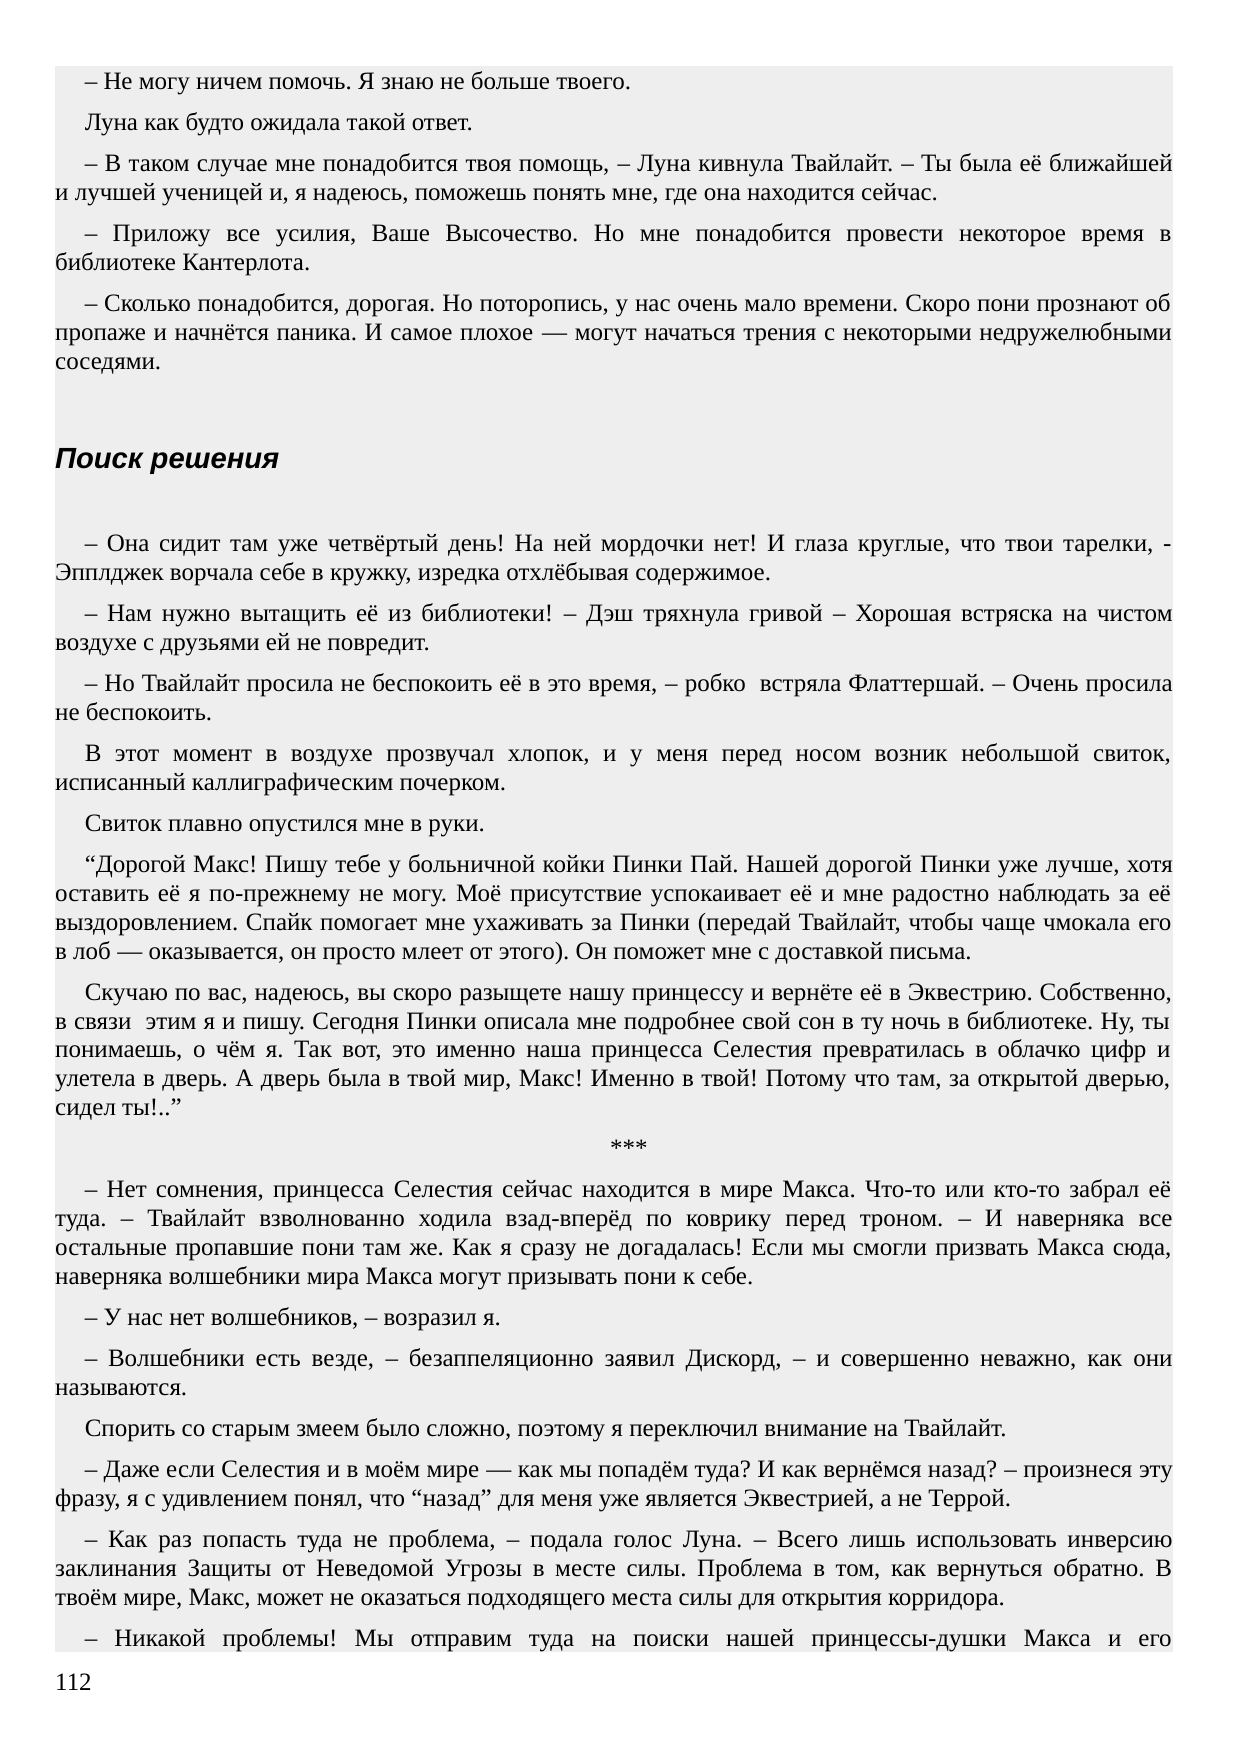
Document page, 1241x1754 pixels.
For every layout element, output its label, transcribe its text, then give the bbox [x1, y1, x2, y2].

text – Как раз попасть туда не проблема, – подала голос Луна. – Всего лишь использовать инверсию заклинания Защиты от Неведомой Угрозы в месте силы. Проблема в том, как вернуться обратно. В твоём мире, Макс, может не оказаться подходящего места силы для открытия корридора. [55, 1524, 1173, 1611]
text – У нас нет волшебников, – возразил я. [55, 1302, 1173, 1331]
text – Сколько понадобится, дорогая. Но поторопись, у нас очень мало времени. Скоро пони прознают об пропаже и начнётся паника. И самое плохое — могут начаться трения с некоторыми недружелюбными соседями. [55, 288, 1173, 375]
text – Нет сомнения, принцесса Селестия сейчас находится в мире Макса. Что-то или кто-то забрал её туда. – Твайлайт взволнованно ходила взад-вперёд по коврику перед троном. – И наверняка все остальные пропавшие пони там же. Как я сразу не догадалась! Если мы смогли призвать Макса сюда, наверняка волшебники мира Макса могут призывать пони к себе. [55, 1174, 1173, 1289]
text – Не могу ничем помочь. Я знаю не больше твоего. [55, 66, 1173, 95]
text – Даже если Селестия и в моём мире — как мы попадём туда? И как вернёмся назад? – произнеся эту фразу, я с удивлением понял, что “назад” для меня уже является Эквестрией, а не Террой. [55, 1454, 1173, 1512]
subtitle Поиск решения [55, 441, 1173, 474]
text – Никакой проблемы! Мы отправим туда на поиски нашей принцессы-душки Макса и его [55, 1623, 1173, 1652]
text Спорить со старым змеем было сложно, поэтому я переключил внимание на Твайлайт. [55, 1413, 1173, 1442]
text Свиток плавно опустился мне в руки. [55, 808, 1173, 837]
text Скучаю по вас, надеюсь, вы скоро разыщете нашу принцессу и вернёте её в Эквестрию. Собственно, в связи этим я и пишу. Сегодня Пинки описала мне подробнее свой сон в ту ночь в библиотеке. Ну, ты понимаешь, о чём я. Так вот, это именно наша принцесса Селестия превратилась в облачко цифр и улетела в дверь. А дверь была в твой мир, Макс! Именно в твой! Потому что там, за открытой дверью, сидел ты!..” [55, 977, 1173, 1121]
text – В таком случае мне понадобится твоя помощь, – Луна кивнула Твайлайт. – Ты была её ближайшей и лучшей ученицей и, я надеюсь, поможешь понять мне, где она находится сейчас. [55, 148, 1173, 206]
text – Нам нужно вытащить её из библиотеки! – Дэш тряхнула гривой – Хорошая встряска на чистом воздухе с друзьями ей не повредит. [55, 598, 1173, 656]
text – Она сидит там уже четвёртый день! На ней мордочки нет! И глаза круглые, что твои тарелки, - Эпплджек ворчала себе в кружку, изредка отхлёбывая содержимое. [55, 528, 1173, 586]
text – Волшебники есть везде, – безаппеляционно заявил Дискорд, – и совершенно неважно, как они называются. [55, 1343, 1173, 1401]
text В этот момент в воздухе прозвучал хлопок, и у меня перед носом возник небольшой свиток, исписанный каллиграфическим почерком. [55, 738, 1173, 796]
text – Приложу все усилия, Ваше Высочество. Но мне понадобится провести некоторое время в библиотеке Кантерлота. [55, 218, 1173, 276]
text Луна как будто ожидала такой ответ. [55, 107, 1173, 136]
text *** [55, 1133, 1173, 1162]
text “Дорогой Макс! Пишу тебе у больничной койки Пинки Пай. Нашей дорогой Пинки уже лучше, хотя оставить её я по-прежнему не могу. Моё присутствие успокаивает её и мне радостно наблюдать за её выздоровлением. Спайк помогает мне ухаживать за Пинки (передай Твайлайт, чтобы чаще чмокала его в лоб — оказывается, он просто млеет от этого). Он поможет мне с доставкой письма. [55, 849, 1173, 964]
text – Но Твайлайт просила не беспокоить её в это время, – робко встряла Флаттершай. – Очень просила не беспокоить. [55, 668, 1173, 726]
